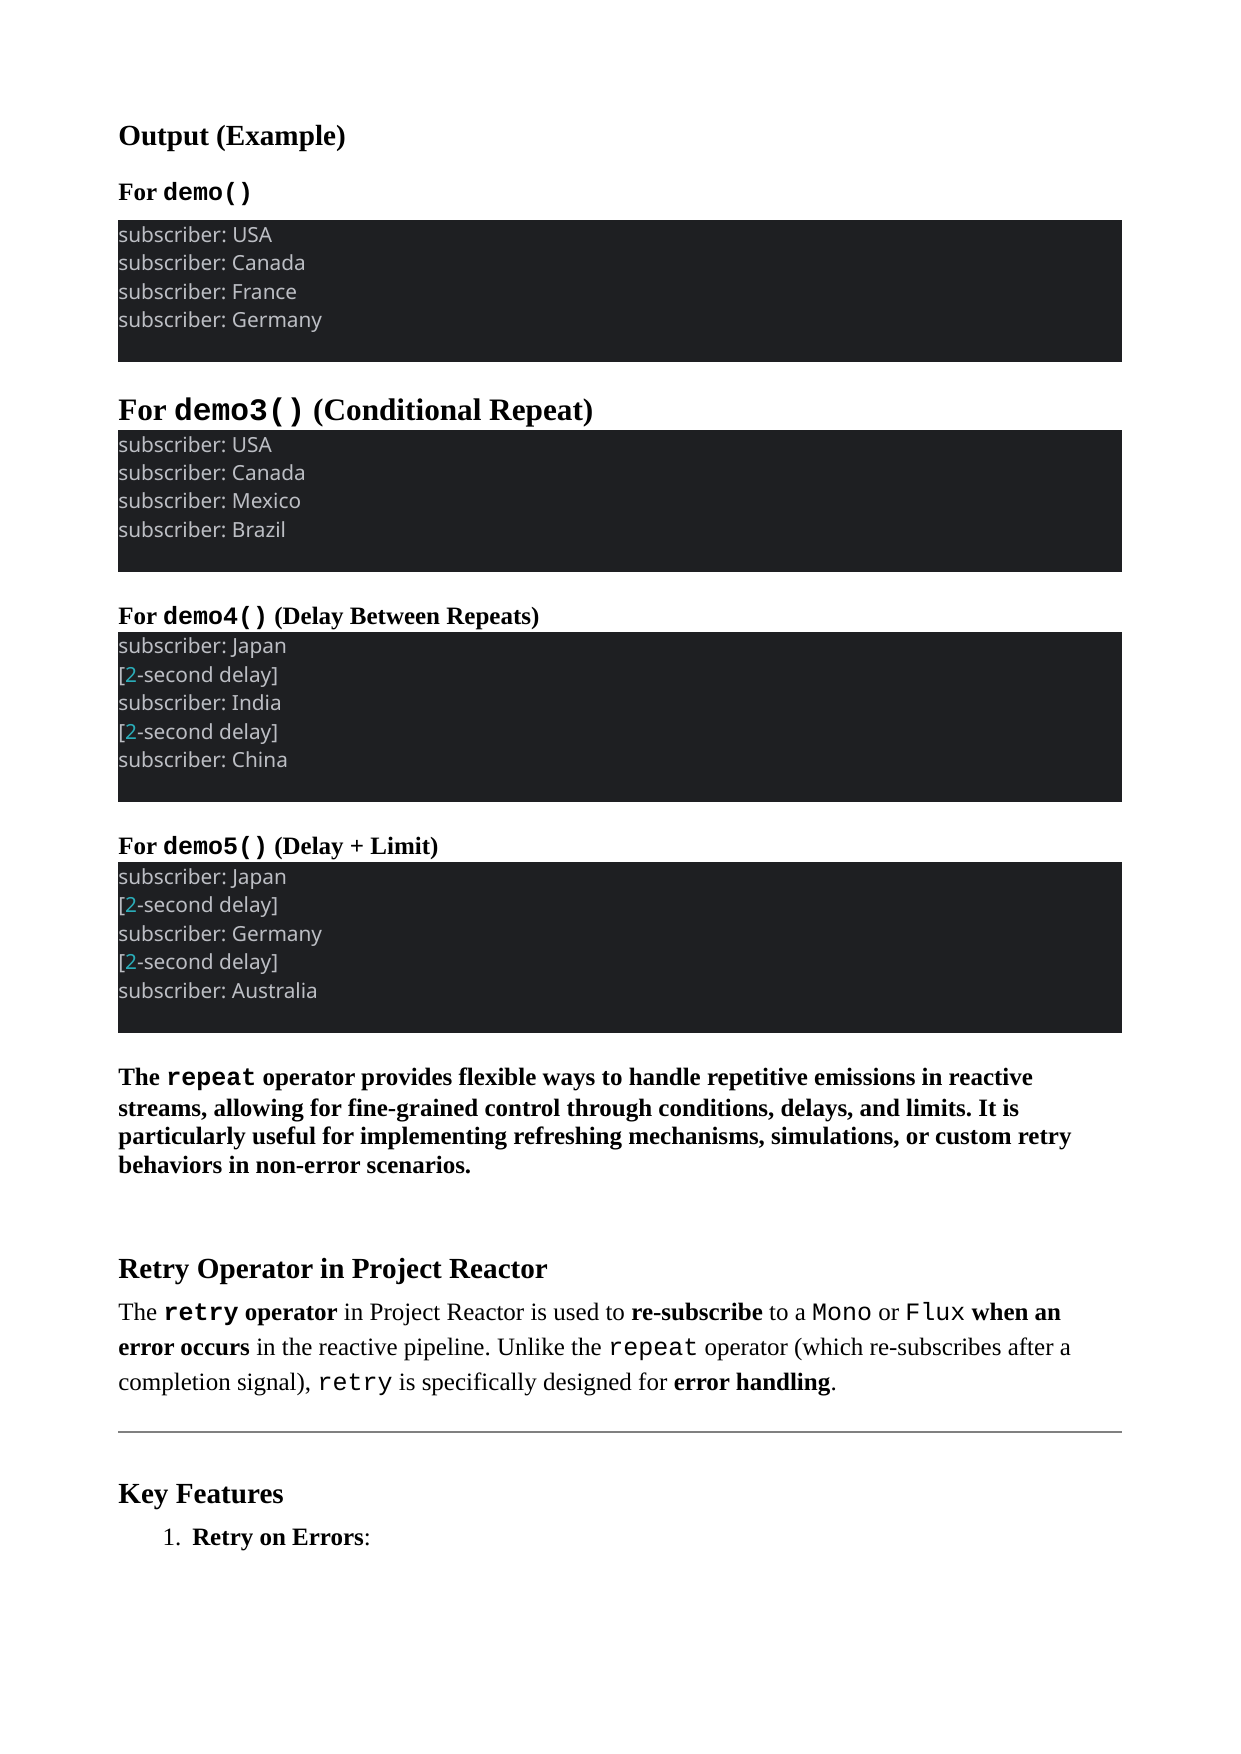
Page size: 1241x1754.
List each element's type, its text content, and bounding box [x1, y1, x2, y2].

subtitle Key Features [118, 1476, 1122, 1509]
text For demo3() (Conditional Repeat) [118, 391, 1122, 430]
text The repeat operator provides flexible ways to handle repetitive emissions in reactive streams, allowing for fine-grained control through conditions, delays, and limits. It is particularly useful for implementing refreshing mechanisms, simulations, or custom retry behaviors in non-error scenarios. [118, 1062, 1122, 1179]
subtitle Retry Operator in Project Reactor [118, 1251, 1122, 1284]
text The retry operator in Project Reactor is used to re-subscribe to a Mono or Flux when an error occurs in the reactive pipeline. Unlike the repeat operator (which re-subscribes after a completion signal), retry is specifically designed for error handling. [118, 1297, 1122, 1398]
text subscriber: USA subscriber: Canada subscriber: France subscriber: Germany [118, 220, 1122, 362]
subtitle For demo() [118, 177, 1122, 207]
text subscriber: USA subscriber: Canada subscriber: Mexico subscriber: Brazil [118, 430, 1122, 572]
subtitle Output (Example) [118, 118, 1122, 152]
text For demo4() (Delay Between Repeats) [118, 601, 1122, 632]
list Retry on Errors: [162, 1522, 1122, 1551]
text subscriber: Japan [2-second delay] subscriber: India [2-second delay] subscriber: China [118, 632, 1122, 802]
text For demo5() (Delay + Limit) [118, 831, 1122, 862]
text subscriber: Japan [2-second delay] subscriber: Germany [2-second delay] subscriber: Australia [118, 862, 1122, 1033]
